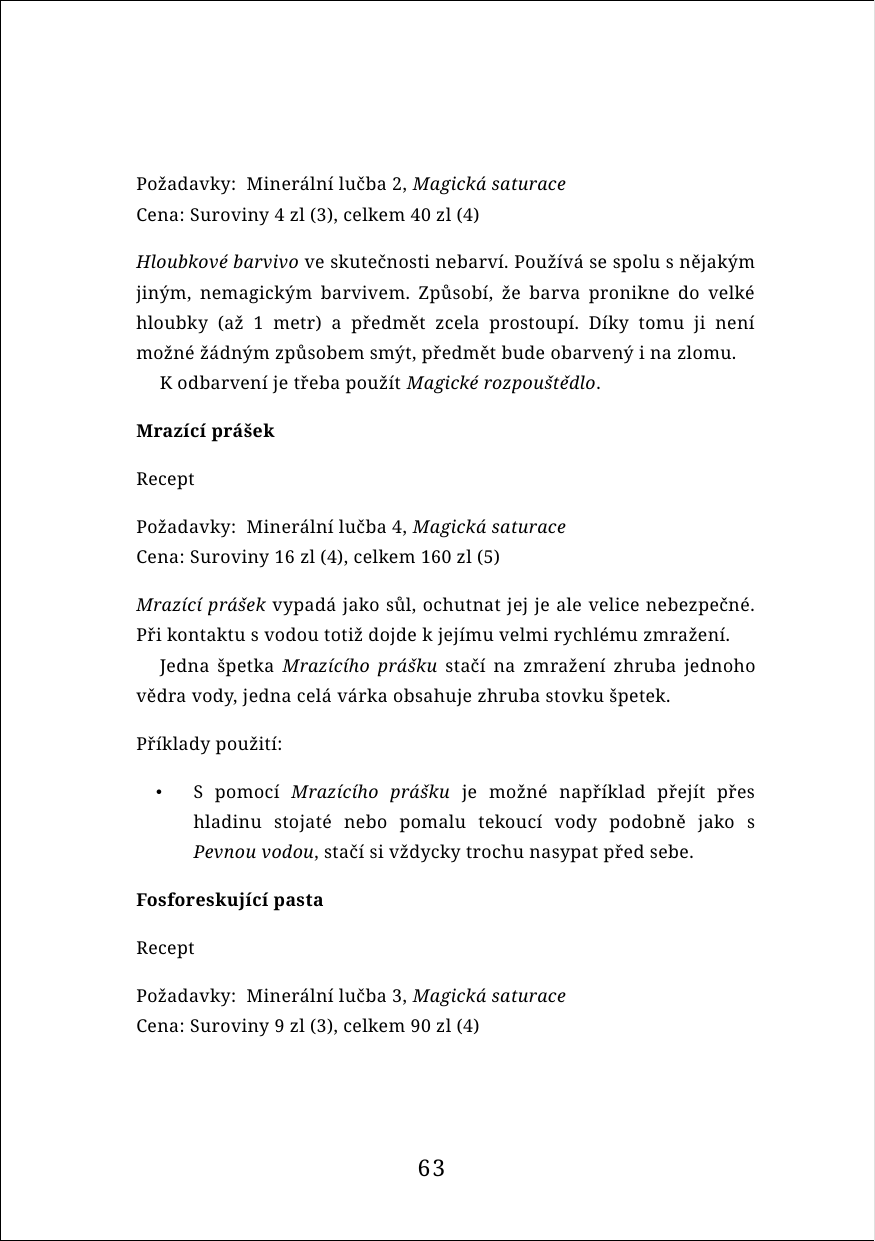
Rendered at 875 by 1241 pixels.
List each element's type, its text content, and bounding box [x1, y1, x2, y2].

text Mrazící prášek [136, 419, 756, 443]
text Hloubkové barvivo ve skutečnosti nebarví. Používá se spolu s nějakým jiným, nemagickým barvivem. Způsobí, že barva pronikne do velké hloubky (až 1 metr) a předmět zcela prostoupí. Díky tomu ji není možné žádným způsobem smýt, předmět bude obarvený i na zlomu. K odbarvení je třeba použít Magické rozpouštědlo. [136, 250, 756, 395]
text Požadavky: Minerální lučba 4, Magická saturace Cena: Suroviny 16 zl (4), celkem 160 zl (5) [136, 514, 756, 569]
text Recept [136, 467, 756, 491]
text Příklady použití: [136, 731, 756, 755]
list S pomocí Mrazícího prášku je možné například přejít přes hladinu stojaté nebo pomalu tekoucí vody podobně jako s Pevnou vodou, stačí si vždycky trochu nasypat před sebe. [156, 779, 756, 864]
text Požadavky: Minerální lučba 3, Magická saturace Cena: Suroviny 9 zl (3), celkem 90 zl (4) [136, 983, 756, 1038]
text Požadavky: Minerální lučba 2, Magická saturace Cena: Suroviny 4 zl (3), celkem 40 zl (4) [136, 172, 756, 226]
text Recept [136, 935, 756, 959]
text Fosforeskující pasta [136, 887, 756, 912]
text Mrazící prášek vypadá jako sůl, ochutnat jej je ale velice nebezpečné. Při kontaktu s vodou totiž dojde k jejímu velmi rychlému zmražení. Jedna špetka Mrazícího prášku stačí na zmražení zhruba jednoho vědra vody, jedna celá várka obsahuje zhruba stovku špetek. [136, 593, 756, 707]
